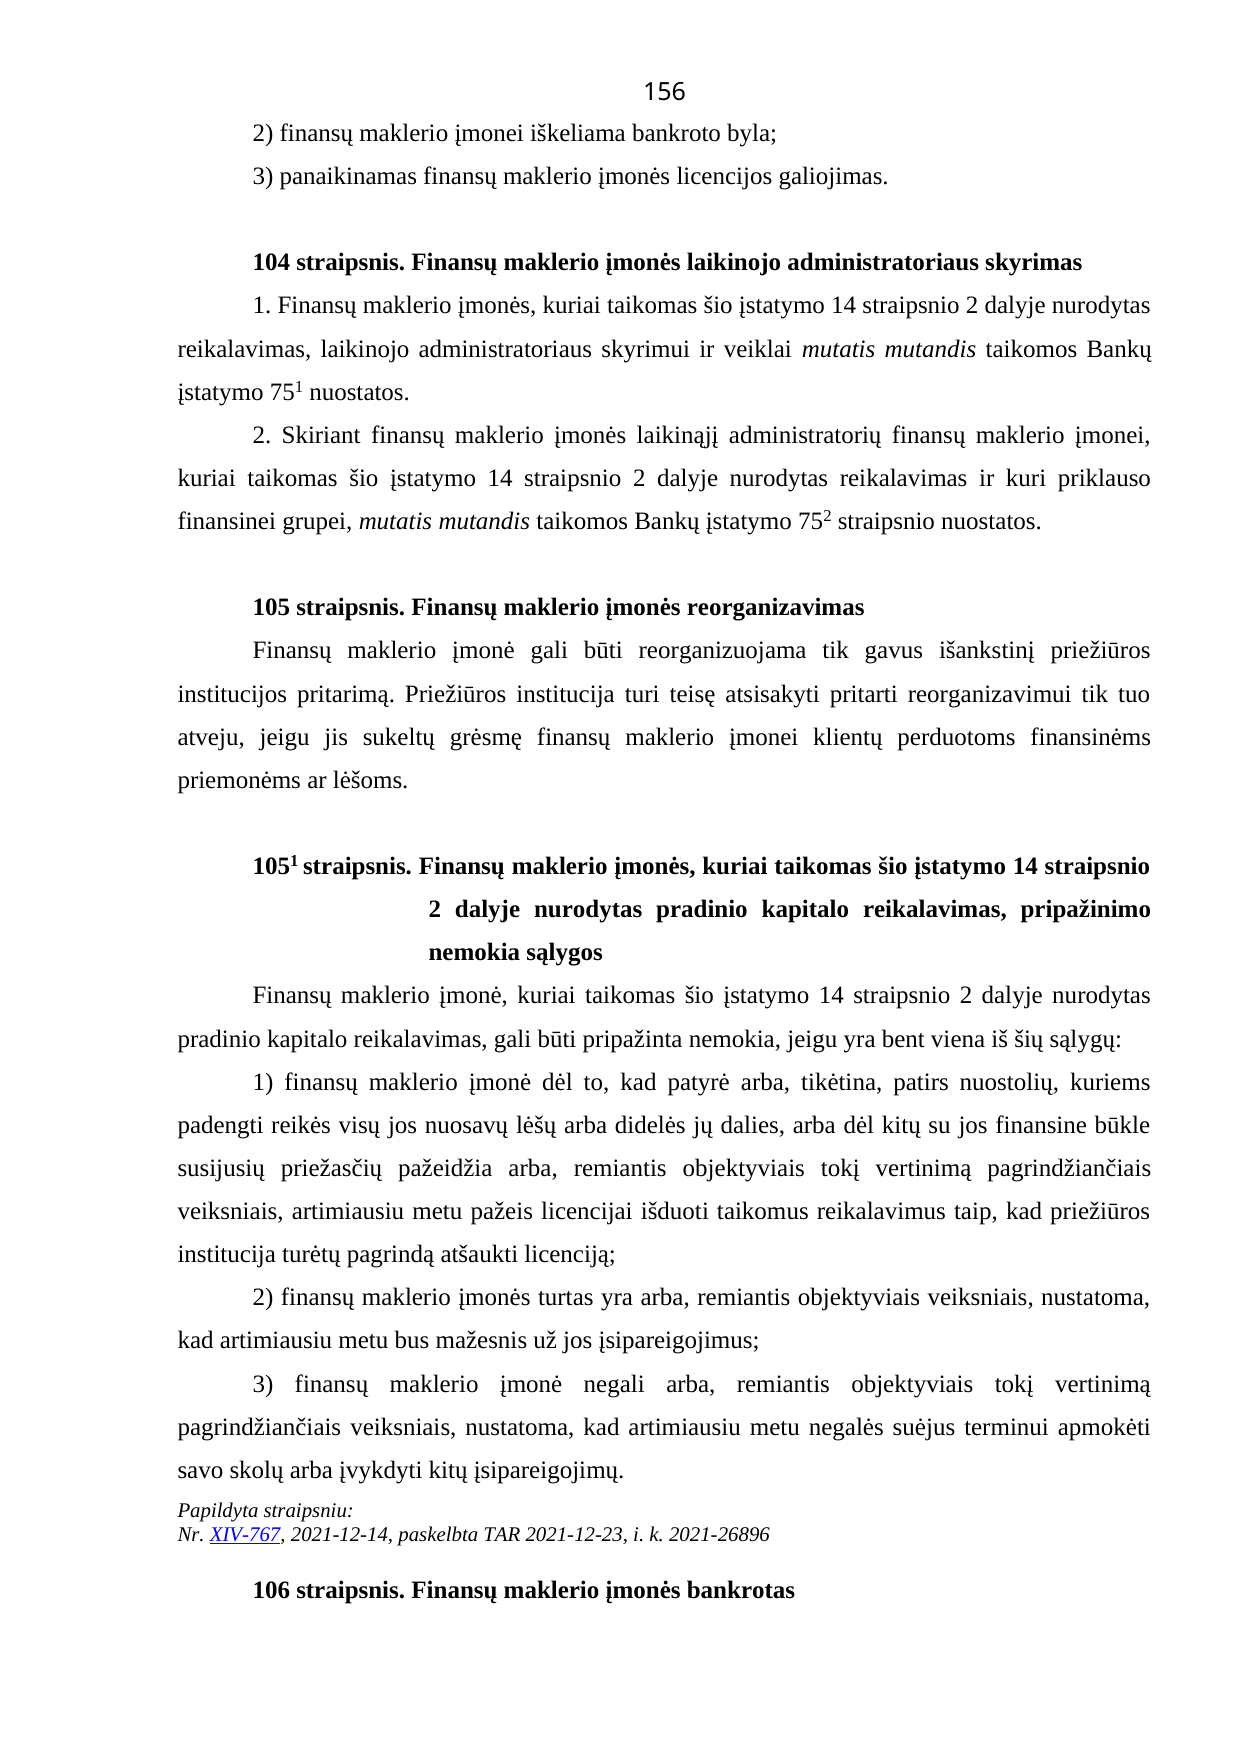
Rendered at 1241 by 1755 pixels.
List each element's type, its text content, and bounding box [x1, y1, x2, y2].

text 3) finansų maklerio įmonė negali arba, remiantis objektyviais tokį vertinimą pagrindžiančiais veiksniais, nustatoma, kad artimiausiu metu negalės suėjus terminui apmokėti savo skolų arba įvykdyti kitų įsipareigojimų. [177, 1369, 1152, 1484]
text 106 straipsnis. Finansų maklerio įmonės bankrotas [177, 1575, 1152, 1604]
text 2) finansų maklerio įmonei iškeliama bankroto byla; [177, 118, 1152, 147]
text 105 straipsnis. Finansų maklerio įmonės reorganizavimas [177, 592, 1152, 621]
text 1) finansų maklerio įmonė dėl to, kad patyrė arba, tikėtina, patirs nuostolių, kuriems padengti reikės visų jos nuosavų lėšų arba didelės jų dalies, arba dėl kitų su jos finansine būkle susijusių priežasčių pažeidžia arba, remiantis objektyviais tokį vertinimą pagrindžiančiais veiksniais, artimiausiu metu pažeis licencijai išduoti taikomus reikalavimus taip, kad priežiūros institucija turėtų pagrindą atšaukti licenciją; [177, 1067, 1152, 1268]
text 3) panaikinamas finansų maklerio įmonės licencijos galiojimas. [177, 161, 1152, 190]
text Papildyta straipsniu: [177, 1498, 1152, 1522]
text 1. Finansų maklerio įmonės, kuriai taikomas šio įstatymo 14 straipsnio 2 dalyje nurodytas reikalavimas, laikinojo administratoriaus skyrimui ir veiklai mutatis mutandis taikomos Bankų įstatymo 751 nuostatos. [177, 291, 1152, 406]
text 1051 straipsnis. Finansų maklerio įmonės, kuriai taikomas šio įstatymo 14 straipsnio 2 dalyje nurodytas pradinio kapitalo reikalavimas, pripažinimo nemokia sąlygos [252, 851, 1152, 966]
text 2. Skiriant finansų maklerio įmonės laikinąjį administratorių finansų maklerio įmonei, kuriai taikomas šio įstatymo 14 straipsnio 2 dalyje nurodytas reikalavimas ir kuri priklauso finansinei grupei, mutatis mutandis taikomos Bankų įstatymo 752 straipsnio nuostatos. [177, 420, 1152, 535]
text 104 straipsnis. Finansų maklerio įmonės laikinojo administratoriaus skyrimas [177, 247, 1152, 276]
text Finansų maklerio įmonė gali būti reorganizuojama tik gavus išankstinį priežiūros institucijos pritarimą. Priežiūros institucija turi teisę atsisakyti pritarti reorganizavimui tik tuo atveju, jeigu jis sukeltų grėsmę finansų maklerio įmonei klientų perduotoms finansinėms priemonėms ar lėšoms. [177, 636, 1152, 794]
text Nr. XIV-767, 2021-12-14, paskelbta TAR 2021-12-23, i. k. 2021-26896 [177, 1522, 1152, 1546]
text Finansų maklerio įmonė, kuriai taikomas šio įstatymo 14 straipsnio 2 dalyje nurodytas pradinio kapitalo reikalavimas, gali būti pripažinta nemokia, jeigu yra bent viena iš šių sąlygų: [177, 981, 1152, 1052]
text 2) finansų maklerio įmonės turtas yra arba, remiantis objektyviais veiksniais, nustatoma, kad artimiausiu metu bus mažesnis už jos įsipareigojimus; [177, 1282, 1152, 1354]
